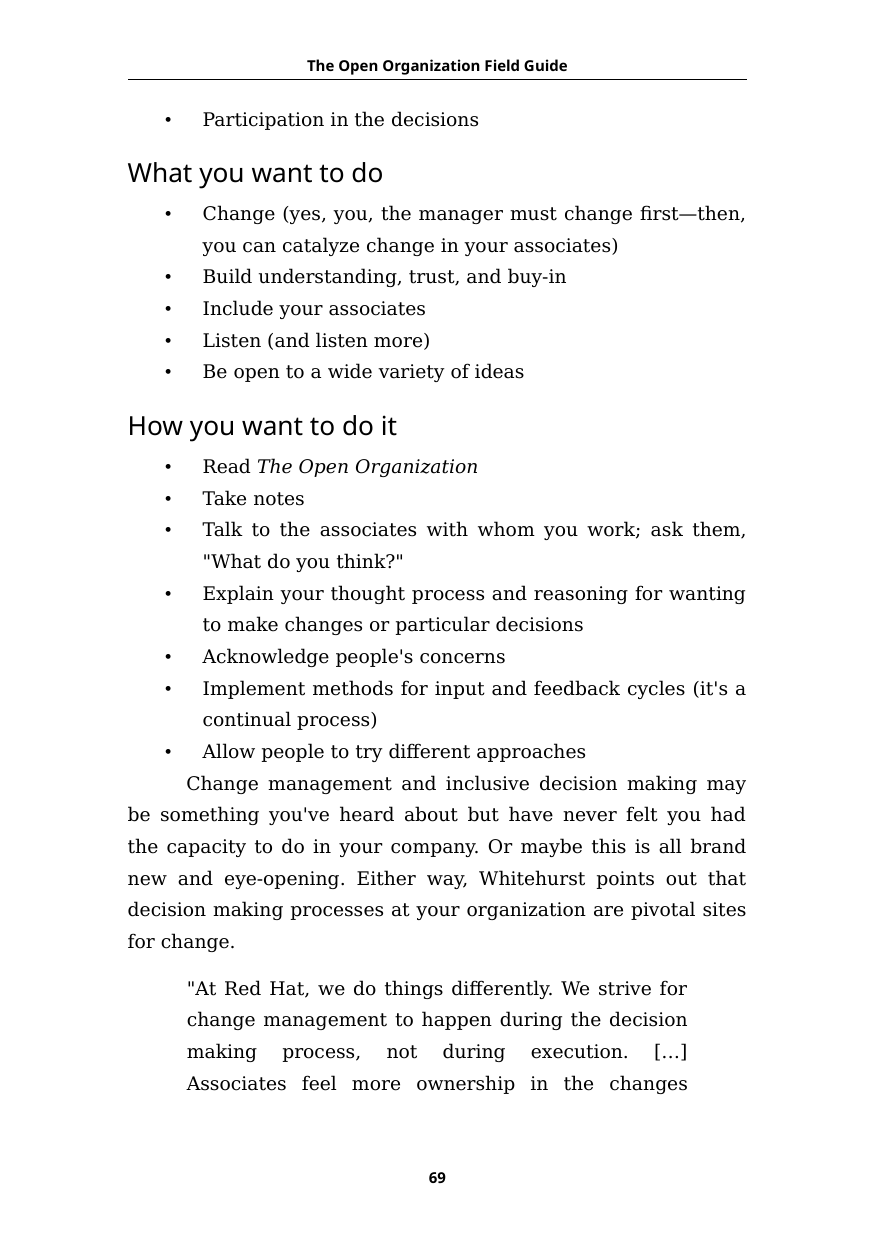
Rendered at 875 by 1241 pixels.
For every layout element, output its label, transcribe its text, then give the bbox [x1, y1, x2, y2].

list Read The Open Organization [165, 456, 747, 478]
subtitle How you want to do it [127, 408, 747, 443]
list Include your associates [165, 298, 747, 320]
list Implement methods for input and feedback cycles (it's a continual process) [165, 677, 747, 731]
list Be open to a wide variety of ideas [165, 361, 747, 383]
list Build understanding, trust, and buy-in [165, 266, 747, 288]
list Explain your thought process and reasoning for wanting to make changes or particular decisions [165, 582, 747, 636]
text "At Red Hat, we do things differently. We strive for change management to happen during the decision making process, not during execution. […] Associates feel more ownership in the changes [187, 977, 688, 1094]
list Talk to the associates with whom you work; ask them, "What do you think?" [165, 519, 747, 573]
list Listen (and listen more) [165, 330, 747, 352]
list Participation in the decisions [165, 108, 747, 130]
list Take notes [165, 487, 747, 509]
list Allow people to try different approaches [165, 741, 747, 763]
subtitle What you want to do [127, 155, 747, 191]
text Change management and inclusive decision making may be something you've heard about but have never felt you had the capacity to do in your company. Or maybe this is all brand new and eye-opening. Either way, Whitehurst points out that decision making processes at your organization are pivotal sites for change. [127, 772, 747, 953]
list Change (yes, you, the manager must change first—then, you can catalyze change in your associates) [165, 203, 747, 257]
list Acknowledge people's concerns [165, 646, 747, 668]
